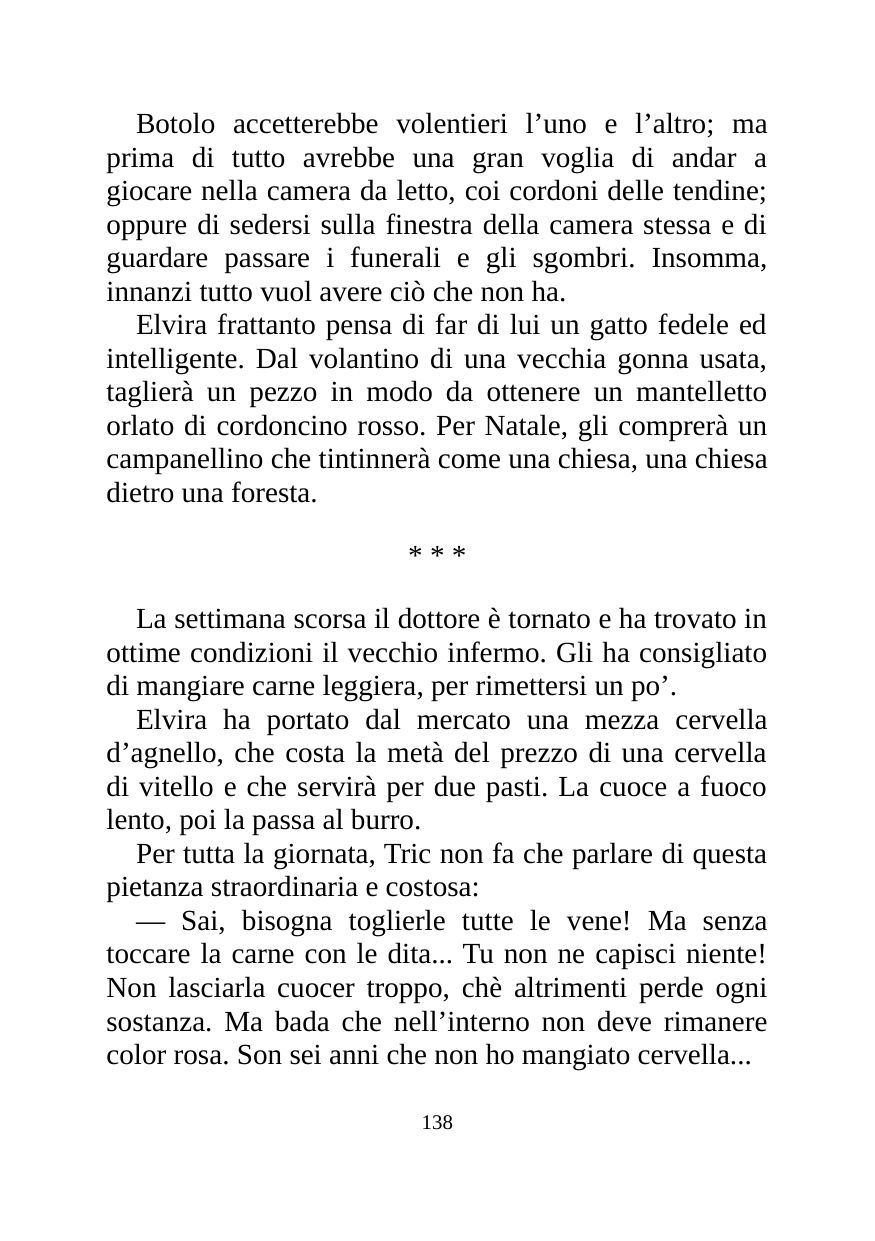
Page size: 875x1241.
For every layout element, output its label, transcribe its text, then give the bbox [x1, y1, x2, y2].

text Elvira frattanto pensa di far di lui un gatto fedele ed intelligente. Dal volantino di una vecchia gonna usata, taglierà un pezzo in modo da ottenere un mantelletto orlato di cordoncino rosso. Per Natale, gli comprerà un campanellino che tintinnerà come una chiesa, una chiesa dietro una foresta. [106, 307, 768, 509]
text — Sai, bisogna toglierle tutte le vene! Ma senza toccare la carne con le dita... Tu non ne capisci niente! Non lasciarla cuocer troppo, chè altrimenti perde ogni sostanza. Ma bada che nell’interno non deve rimanere color rosa. Son sei anni che non ho mangiato cervella... [106, 903, 768, 1071]
text La settimana scorsa il dottore è tornato e ha trovato in ottime condizioni il vecchio infermo. Gli ha consigliato di mangiare carne leggiera, per rimettersi un po’. [106, 601, 768, 702]
text Botolo accetterebbe volentieri l’uno e l’altro; ma prima di tutto avrebbe una gran voglia di andar a giocare nella camera da letto, coi cordoni delle tendine; oppure di sedersi sulla finestra della camera stessa e di guardare passare i funerali e gli sgombri. Insomma, innanzi tutto vuol avere ciò che non ha. [106, 106, 768, 307]
text Elvira ha portato dal mercato una mezza cervella d’agnello, che costa la metà del prezzo di una cervella di vitello e che servirà per due pasti. La cuoce a fuoco lento, poi la passa al burro. [106, 702, 768, 836]
text * * * [106, 538, 768, 572]
text Per tutta la giornata, Tric non fa che parlare di questa pietanza straordinaria e costosa: [106, 836, 768, 903]
